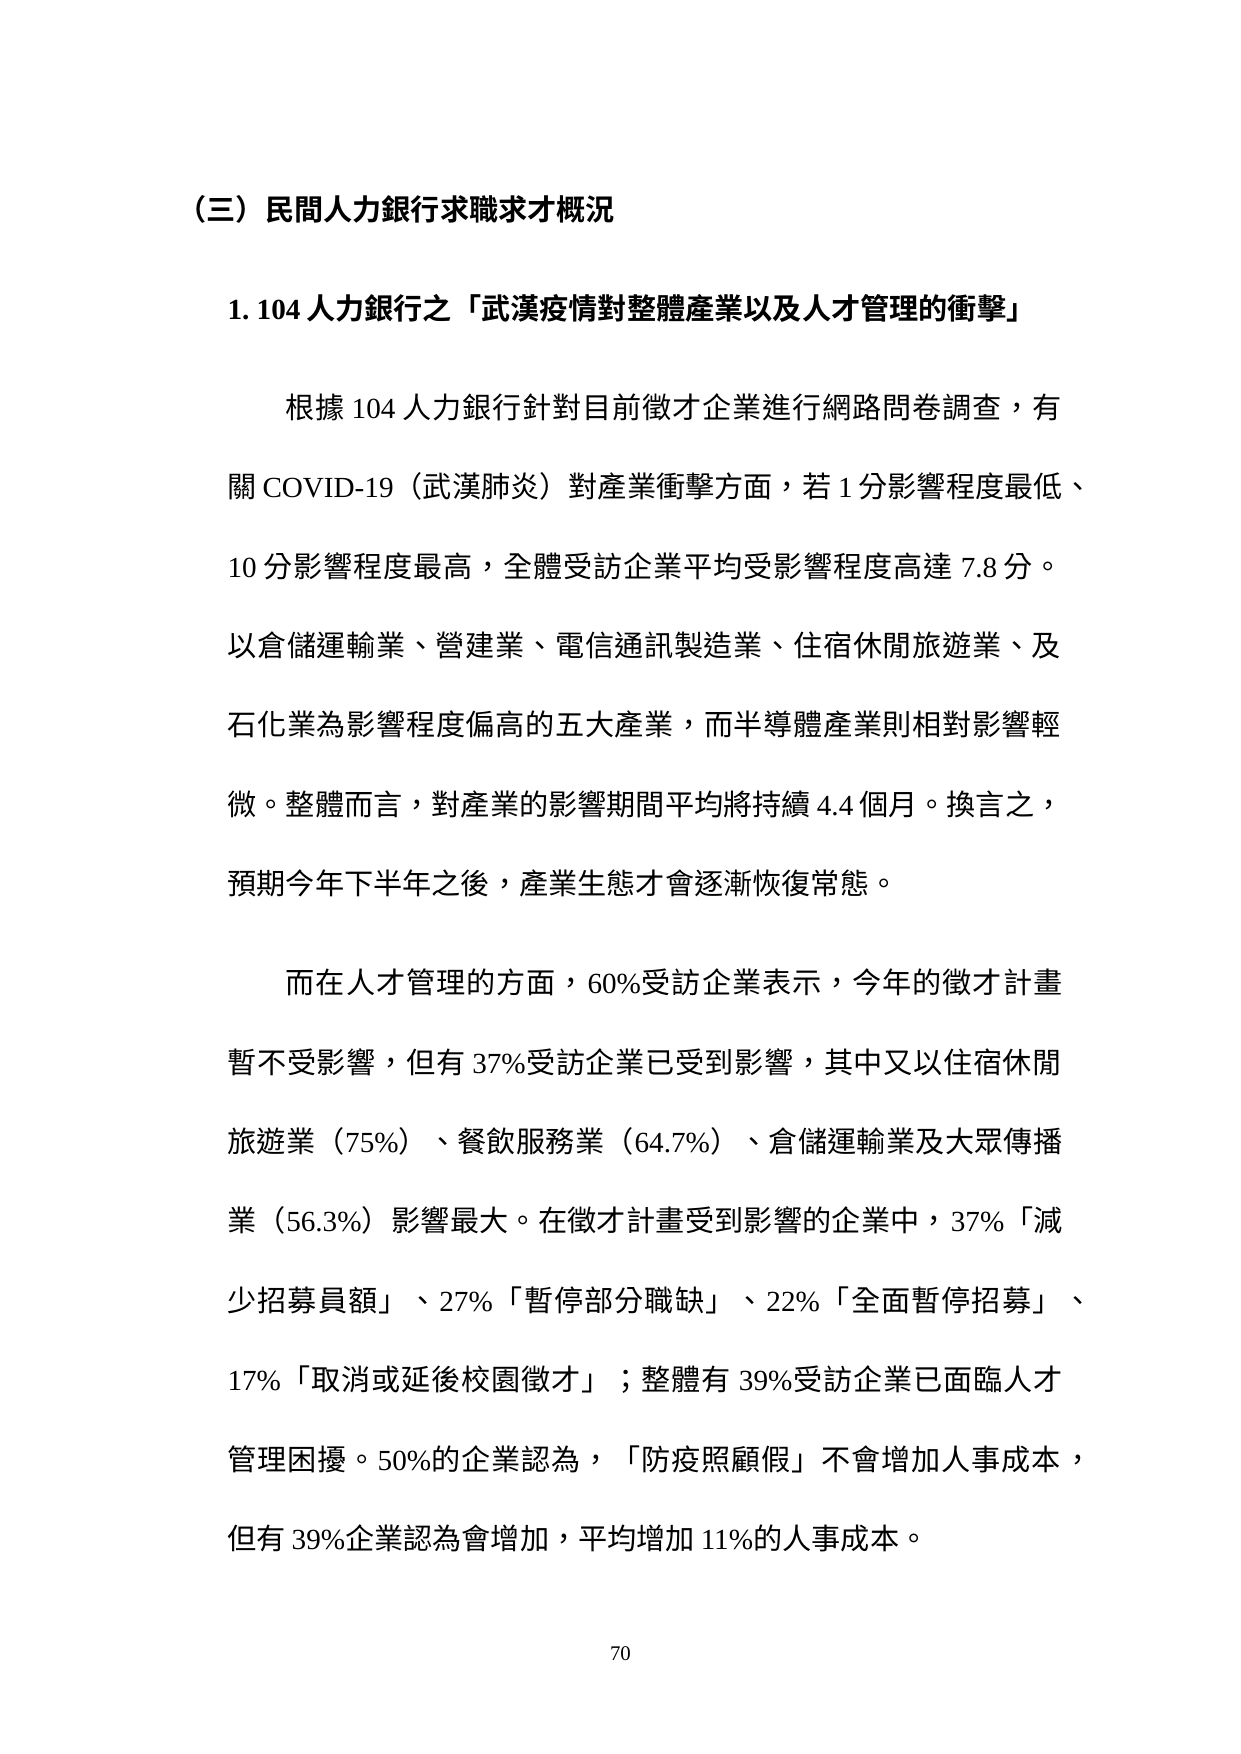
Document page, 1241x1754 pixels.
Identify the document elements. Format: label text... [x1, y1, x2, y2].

subtitle （三）民間人力銀行求職求才概況 [177, 167, 1063, 247]
text 根據104人力銀行針對目前徵才企業進行網路問卷調查，有關COVID-19（武漢肺炎）對產業衝擊方面，若1分影響程度最低、10分影響程度最高，全體受訪企業平均受影響程度高達7.8分。以倉儲運輸業、營建業、電信通訊製造業、住宿休閒旅遊業、及石化業為影響程度偏高的五大產業，而半導體產業則相對影響輕微。整體而言，對產業的影響期間平均將持續4.4個月。換言之，預期今年下半年之後，產業生態才會逐漸恢復常態。 [227, 366, 1063, 921]
text 而在人才管理的方面，60%受訪企業表示，今年的徵才計畫暫不受影響，但有37%受訪企業已受到影響，其中又以住宿休閒旅遊業（75%）、餐飲服務業（64.7%）、倉儲運輸業及大眾傳播業（56.3%）影響最大。在徵才計畫受到影響的企業中，37%「減少招募員額」、27%「暫停部分職缺」、22%「全面暫停招募」、17%「取消或延後校園徵才」；整體有39%受訪企業已面臨人才管理困擾。50%的企業認為，「防疫照顧假」不會增加人事成本，但有39%企業認為會增加，平均增加11%的人事成本。 [227, 941, 1063, 1576]
subtitle 1. 104人力銀行之「武漢疫情對整體產業以及人才管理的衝擊」 [227, 267, 1063, 346]
